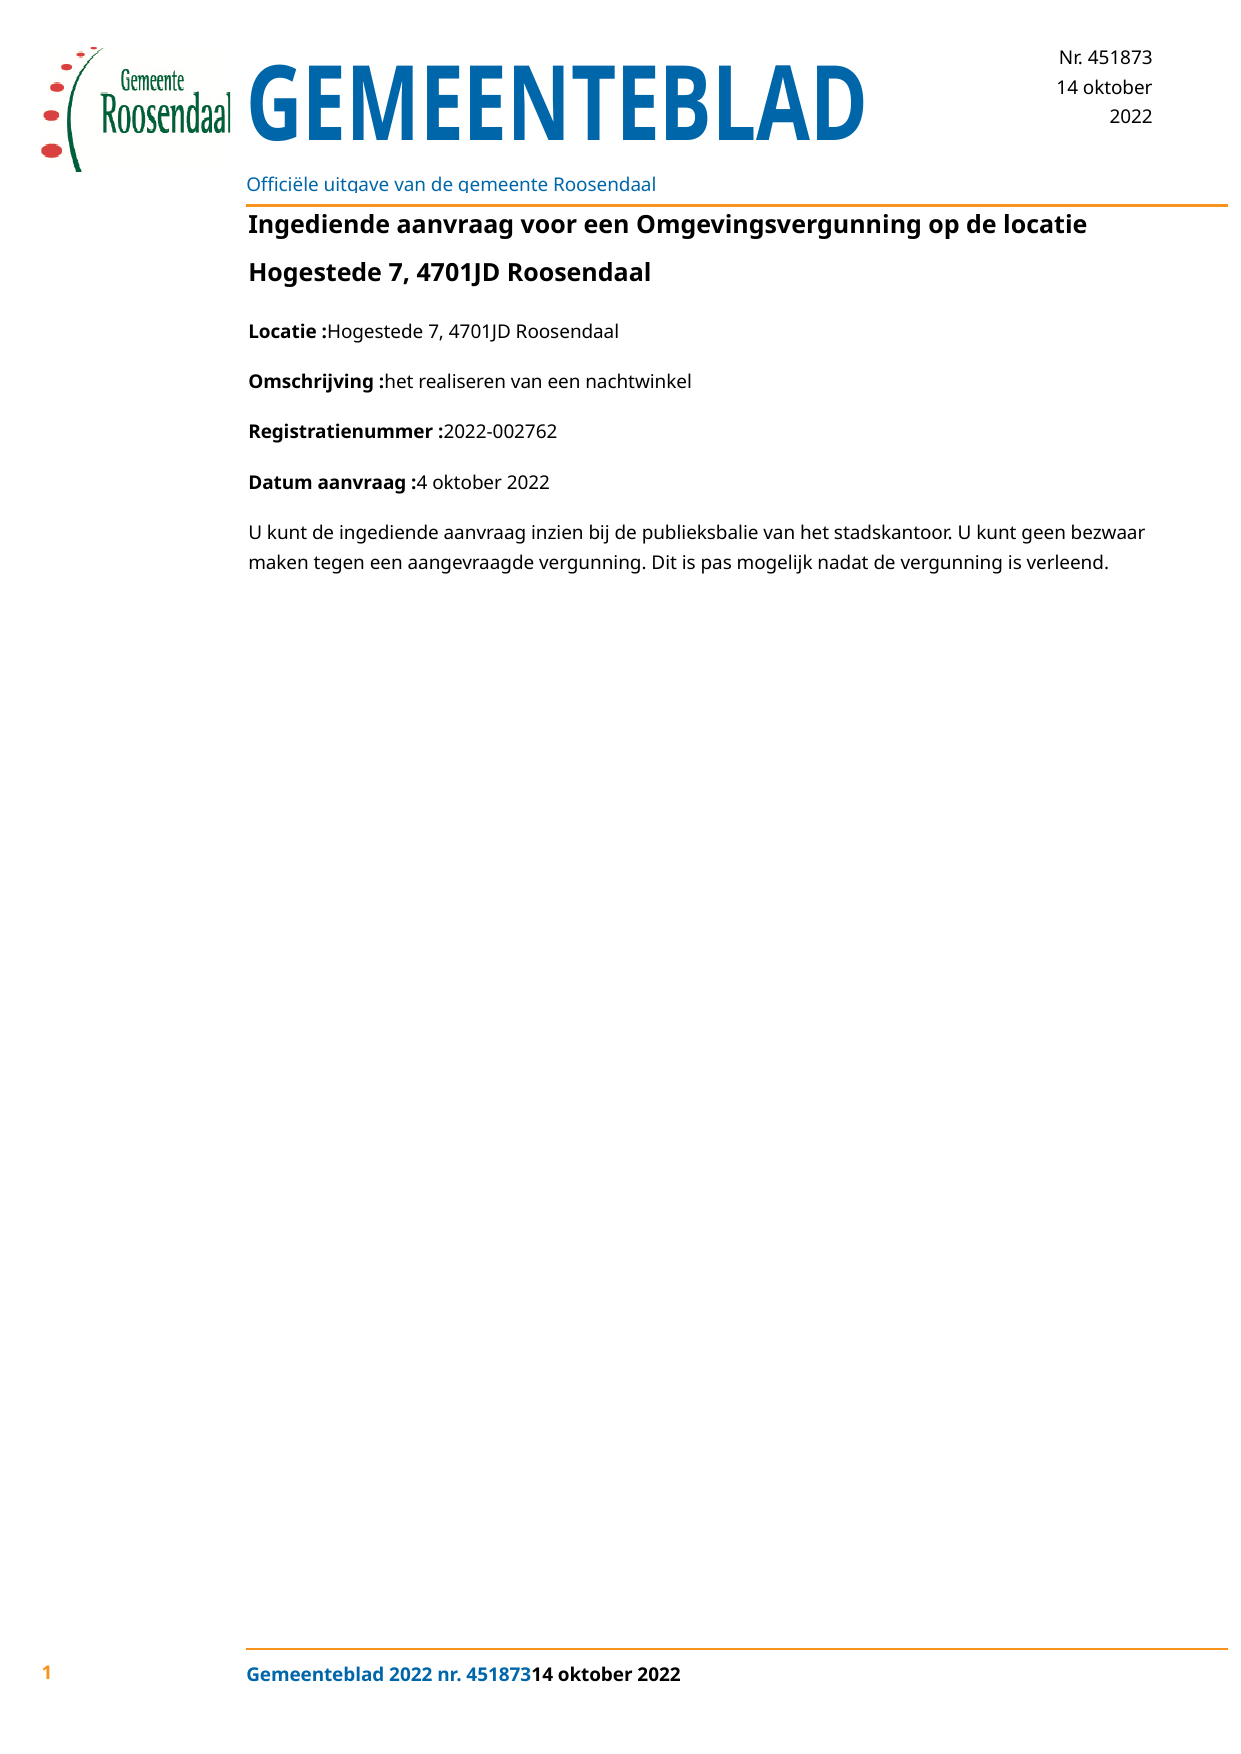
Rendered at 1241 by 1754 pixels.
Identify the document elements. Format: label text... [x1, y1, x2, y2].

text U kunt de ingediende aanvraag inzien bij de publieksbalie van het stadskantoor. U kunt geen bezwaar maken tegen een aangevraagde vergunning. Dit is pas mogelijk nadat de vergunning is verleend. [248, 519, 1152, 575]
text Ingediende aanvraag voor een Omgevingsvergunning op de locatie Hogestede 7, 4701JD Roosendaal [248, 207, 1152, 288]
text Registratienummer :2022-002762 [248, 419, 1152, 444]
text Omschrijving :het realiseren van een nachtwinkel [248, 368, 1152, 394]
text Datum aanvraag :4 oktober 2022 [248, 469, 1152, 495]
text Locatie :Hogestede 7, 4701JD Roosendaal [248, 318, 1152, 344]
picture [41, 47, 231, 172]
